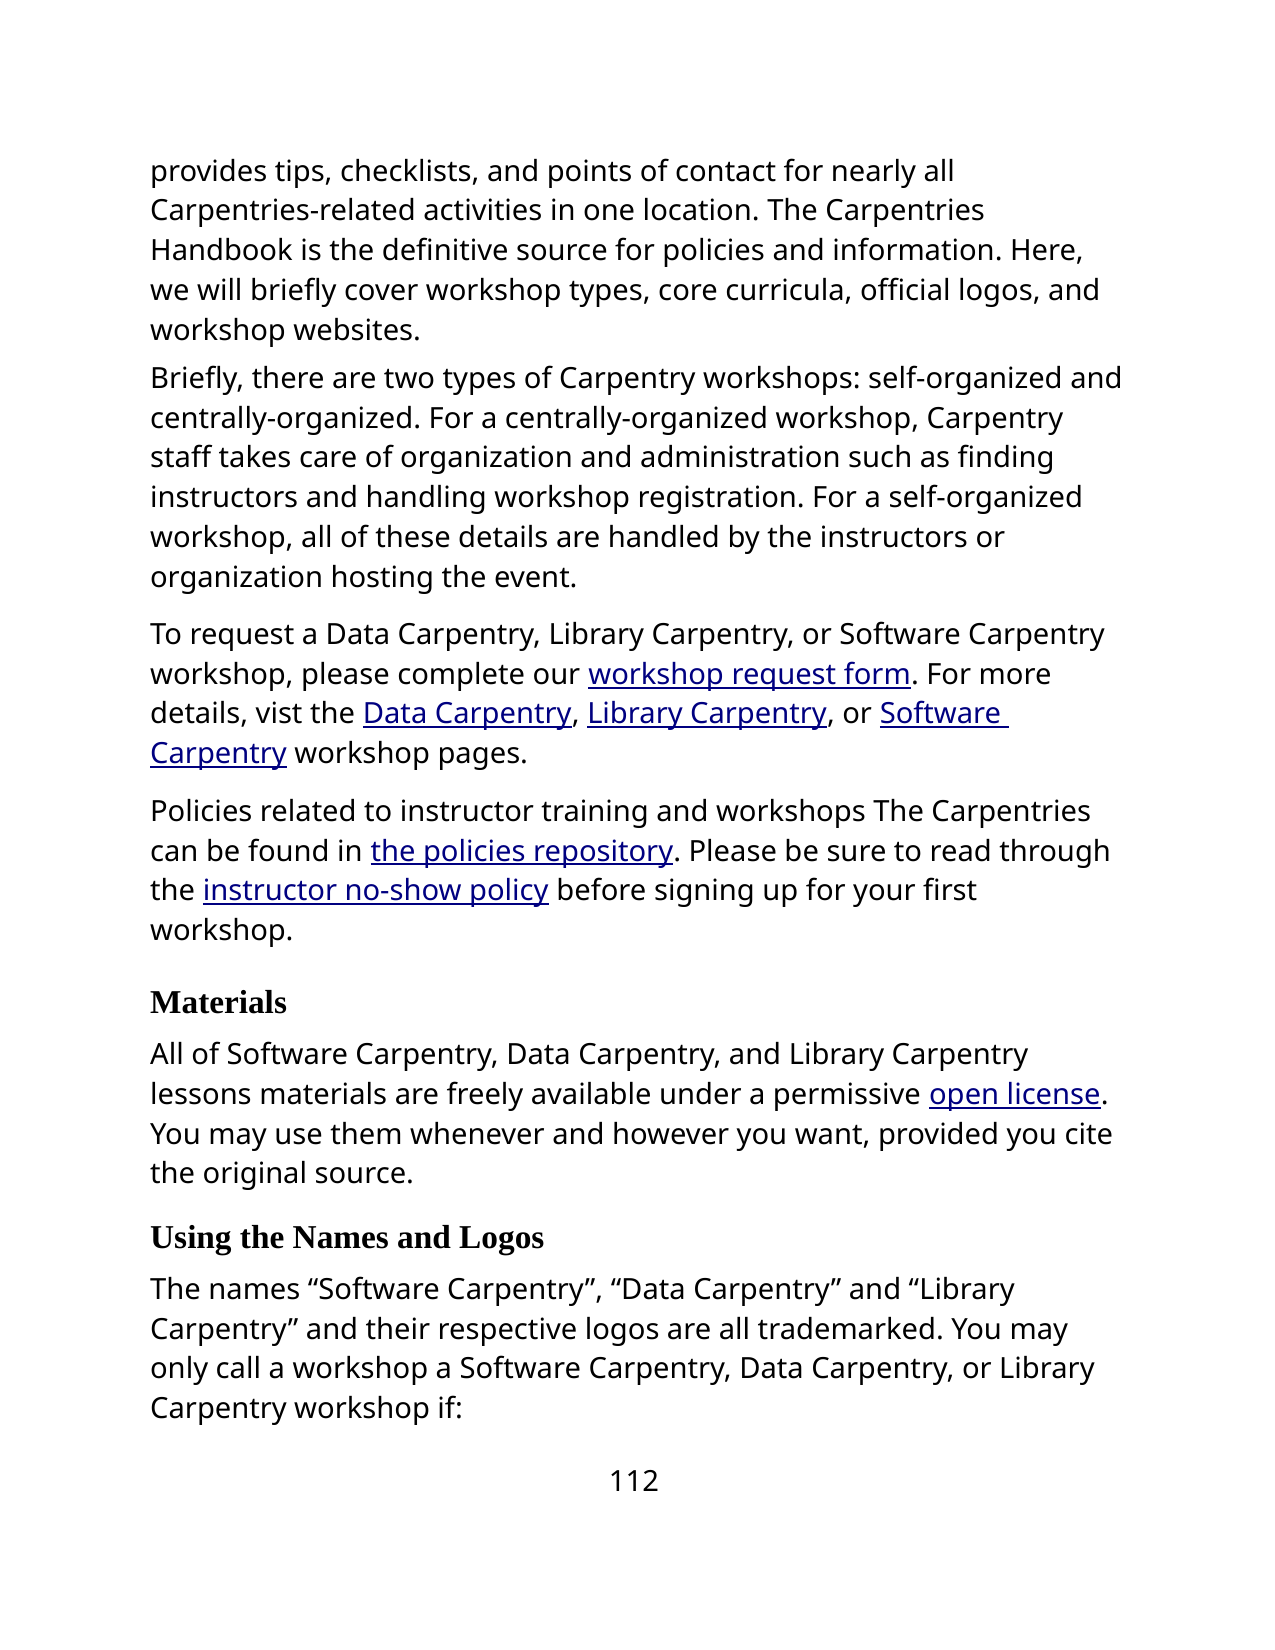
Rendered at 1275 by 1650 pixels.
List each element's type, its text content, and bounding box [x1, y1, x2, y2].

text Policies related to instructor training and workshops The Carpentries can be found in the policies repository. Please be sure to read through the instructor no-show policy before signing up for your first workshop. [150, 790, 1125, 949]
text provides tips, checklists, and points of contact for nearly all Carpentries-related activities in one location. The Carpentries Handbook is the definitive source for policies and information. Here, we will briefly cover workshop types, core curricula, official logos, and workshop websites. [150, 150, 1125, 348]
text To request a Data Carpentry, Library Carpentry, or Software Carpentry workshop, please complete our workshop request form. For more details, vist the Data Carpentry, Library Carpentry, or Software Carpentry workshop pages. [150, 613, 1125, 772]
subtitle Materials [150, 983, 1125, 1021]
text Briefly, there are two types of Carpentry workshops: self-organized and centrally-organized. For a centrally-organized workshop, Carpentry staff takes care of organization and administration such as finding instructors and handling workshop registration. For a self-organized workshop, all of these details are handled by the instructors or organization hosting the event. [150, 357, 1125, 596]
subtitle Using the Names and Logos [150, 1217, 1125, 1256]
text The names “Software Carpentry”, “Data Carpentry” and “Library Carpentry” and their respective logos are all trademarked. You may only call a workshop a Software Carpentry, Data Carpentry, or Library Carpentry workshop if: [150, 1268, 1125, 1427]
text All of Software Carpentry, Data Carpentry, and Library Carpentry lessons materials are freely available under a permissive open license. You may use them whenever and however you want, provided you cite the original source. [150, 1034, 1125, 1192]
